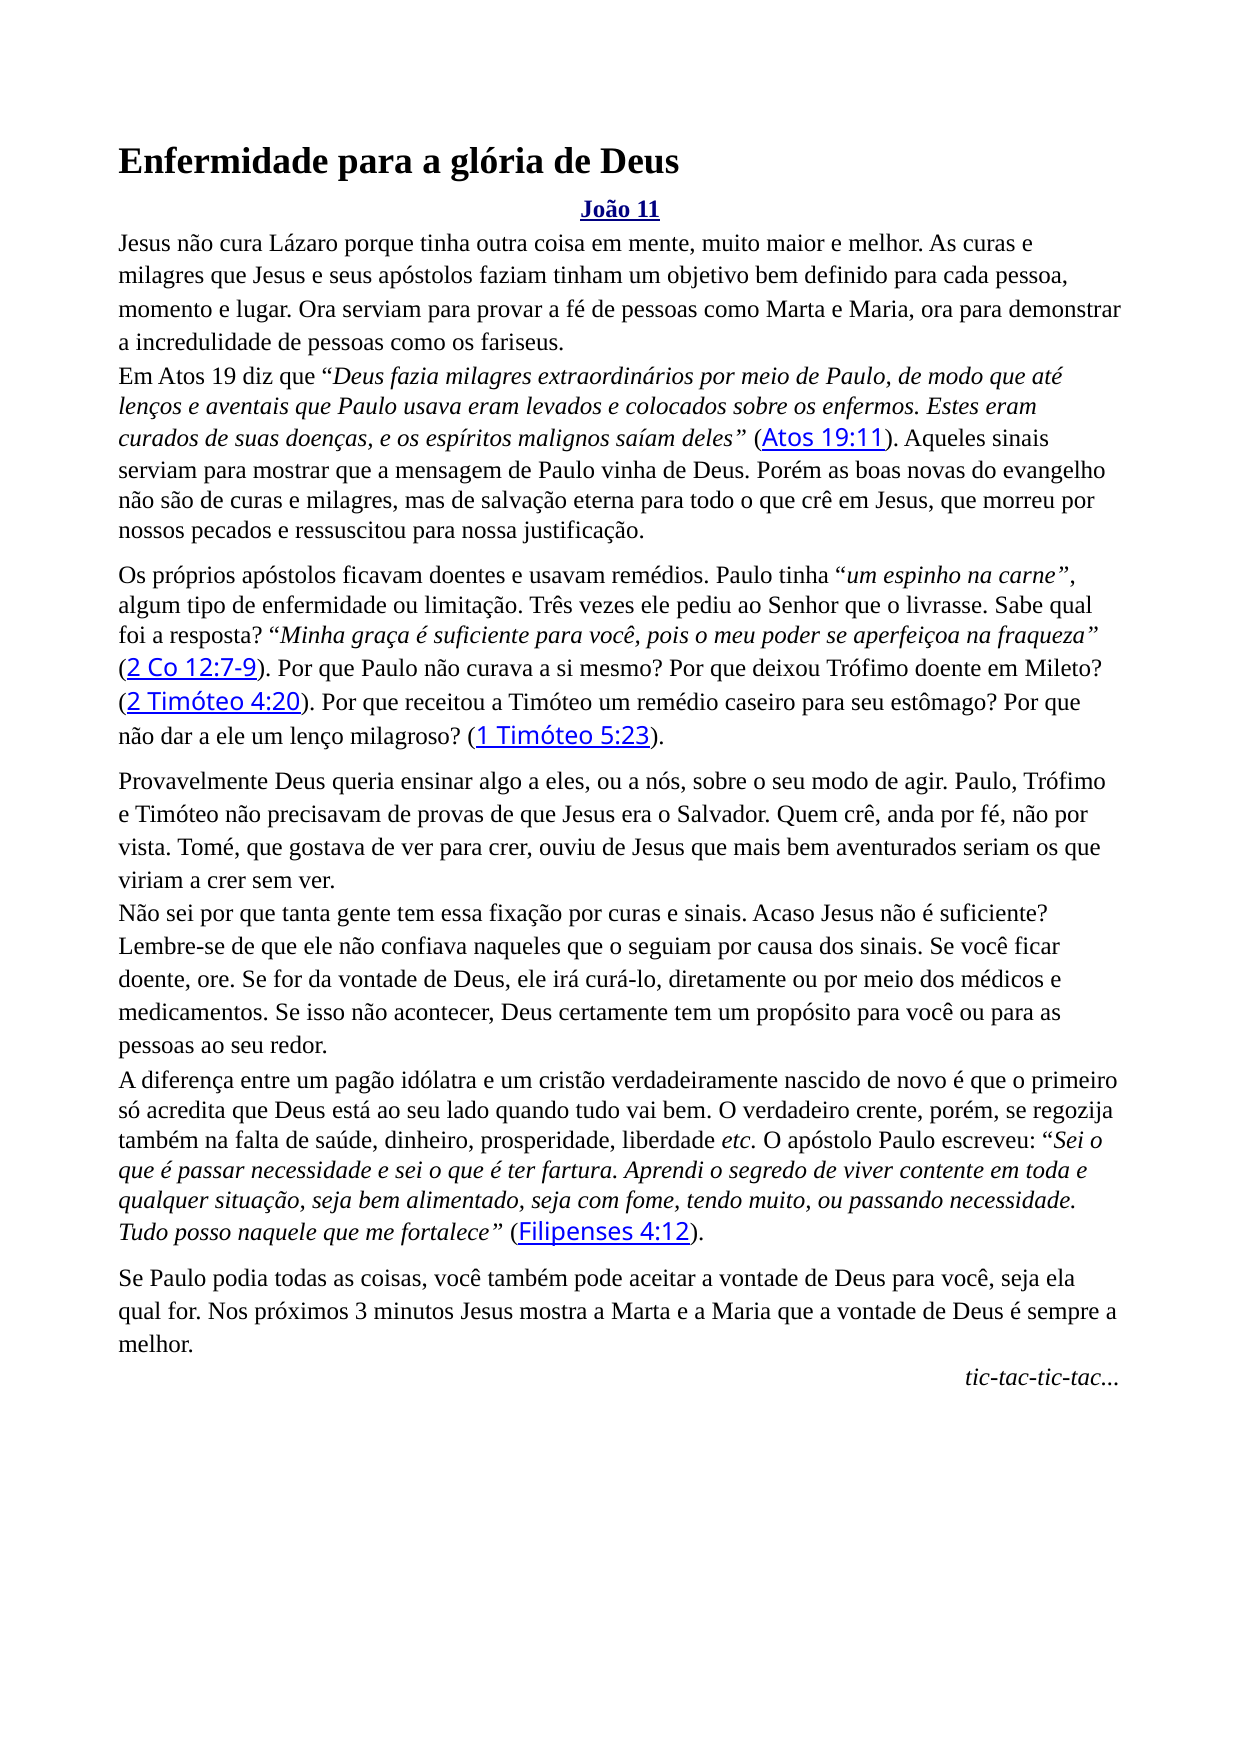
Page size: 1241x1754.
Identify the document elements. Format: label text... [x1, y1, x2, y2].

text Provavelmente Deus queria ensinar algo a eles, ou a nós, sobre o seu modo de agir. Paulo, Trófimo e Timóteo não precisavam de provas de que Jesus era o Salvador. Quem crê, anda por fé, não por vista. Tomé, que gostava de ver para crer, ouviu de Jesus que mais bem aventurados seriam os que viriam a crer sem ver. [118, 766, 1122, 894]
text Os próprios apóstolos ficavam doentes e usavam remédios. Paulo tinha “um espinho na carne”, algum tipo de enfermidade ou limitação. Três vezes ele pediu ao Senhor que o livrasse. Sabe qual foi a resposta? “Minha graça é suficiente para você, pois o meu poder se aperfeiçoa na fraqueza” (2 Co 12:7-9). Por que Paulo não curava a si mesmo? Por que deixou Trófimo doente em Mileto? (2 Timóteo 4:20). Por que receitou a Timóteo um remédio caseiro para seu estômago? Por que não dar a ele um lenço milagroso? (1 Timóteo 5:23). [118, 559, 1122, 752]
text Não sei por que tanta gente tem essa fixação por curas e sinais. Acaso Jesus não é suficiente? Lembre-se de que ele não confiava naqueles que o seguiam por causa dos sinais. Se você ficar doente, ore. Se for da vontade de Deus, ele irá curá-lo, diretamente ou por meio dos médicos e medicamentos. Se isso não acontecer, Deus certamente tem um propósito para você ou para as pessoas ao seu redor. [118, 898, 1122, 1059]
text Jesus não cura Lázaro porque tinha outra coisa em mente, muito maior e melhor. As curas e milagres que Jesus e seus apóstolos faziam tinham um objetivo bem definido para cada pessoa, momento e lugar. Ora serviam para provar a fé de pessoas como Marta e Maria, ora para demonstrar a incredulidade de pessoas como os fariseus. [118, 228, 1122, 355]
text Em Atos 19 diz que “Deus fazia milagres extraordinários por meio de Paulo, de modo que até lenços e aventais que Paulo usava eram levados e colocados sobre os enfermos. Estes eram curados de suas doenças, e os espíritos malignos saíam deles” (Atos 19:11). Aqueles sinais serviam para mostrar que a mensagem de Paulo vinha de Deus. Porém as boas novas do evangelho não são de curas e milagres, mas de salvação eterna para todo o que crê em Jesus, que morreu por nossos pecados e ressuscitou para nossa justificação. [118, 360, 1122, 544]
subtitle Enfermidade para a glória de Deus [118, 139, 1122, 182]
text tic-tac-tic-tac... [118, 1362, 1122, 1391]
text A diferença entre um pagão idólatra e um cristão verdadeiramente nascido de novo é que o primeiro só acredita que Deus está ao seu lado quando tudo vai bem. O verdadeiro crente, porém, se regozija também na falta de saúde, dinheiro, prosperidade, liberdade etc. O apóstolo Paulo escreveu: “Sei o que é passar necessidade e sei o que é ter fartura. Aprendi o segredo de viver contente em toda e qualquer situação, seja bem alimentado, seja com fome, tendo muito, ou passando necessidade. Tudo posso naquele que me fortalece” (Filipenses 4:12). [118, 1063, 1122, 1248]
text Se Paulo podia todas as coisas, você também pode aceitar a vontade de Deus para você, seja ela qual for. Nos próximos 3 minutos Jesus mostra a Marta e a Maria que a vontade de Deus é sempre a melhor. [118, 1263, 1122, 1358]
text João 11 [118, 194, 1122, 223]
